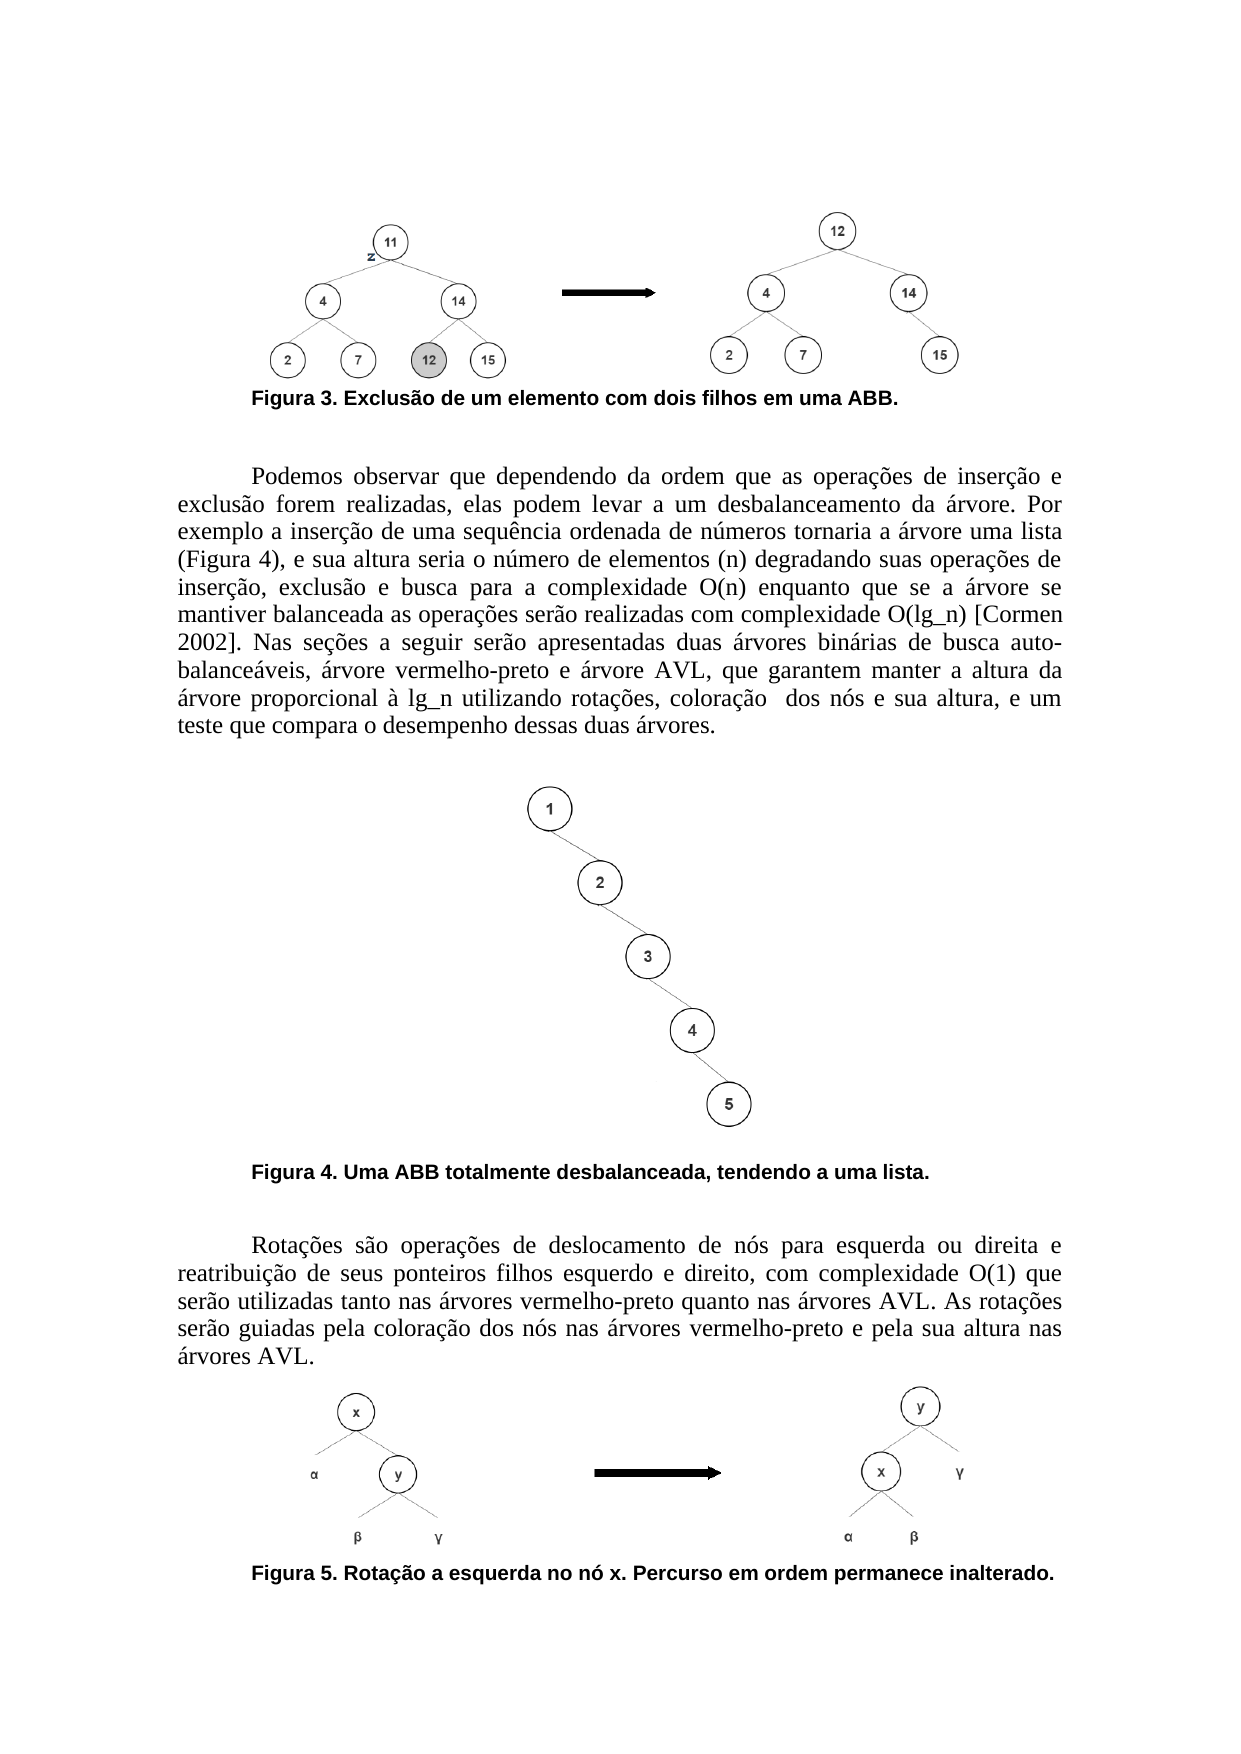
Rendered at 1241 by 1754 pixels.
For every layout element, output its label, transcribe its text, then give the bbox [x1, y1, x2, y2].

text Podemos observar que dependendo da ordem que as operações de inserção e exclusão forem realizadas, elas podem levar a um desbalanceamento da árvore. Por exemplo a inserção de uma sequência ordenada de números tornaria a árvore uma lista (Figura 4), e sua altura seria o número de elementos (n) degradando suas operações de inserção, exclusão e busca para a complexidade O(n) enquanto que se a árvore se mantiver balanceada as operações serão realizadas com complexidade O(lg_n) [Cormen 2002]. Nas seções a seguir serão apresentadas duas árvores binárias de busca auto-balanceáveis, árvore vermelho-preto e árvore AVL, que garantem manter a altura da árvore proporcional à lg_n utilizando rotações, coloração dos nós e sua altura, e um teste que compara o desempenho dessas duas árvores. [177, 462, 1063, 739]
text Figura 3. Exclusão de um elemento com dois filhos em uma ABB. [177, 387, 1063, 409]
text Figura 5. Rotação a esquerda no nó x. Percurso em ordem permanece inalterado. [177, 1562, 1063, 1585]
picture [264, 206, 976, 387]
picture [289, 1380, 983, 1562]
text Rotações são operações de deslocamento de nós para esquerda ou direita e reatribuição de seus ponteiros filhos esquerdo e direito, com complexidade O(1) que serão utilizadas tanto nas árvores vermelho-preto quanto nas árvores AVL. As rotações serão guiadas pela coloração dos nós nas árvores vermelho-preto e pela sua altura nas árvores AVL. [177, 1231, 1063, 1370]
picture [470, 779, 770, 1161]
text Figura 4. Uma ABB totalmente desbalanceada, tendendo a uma lista. [177, 1161, 1063, 1183]
